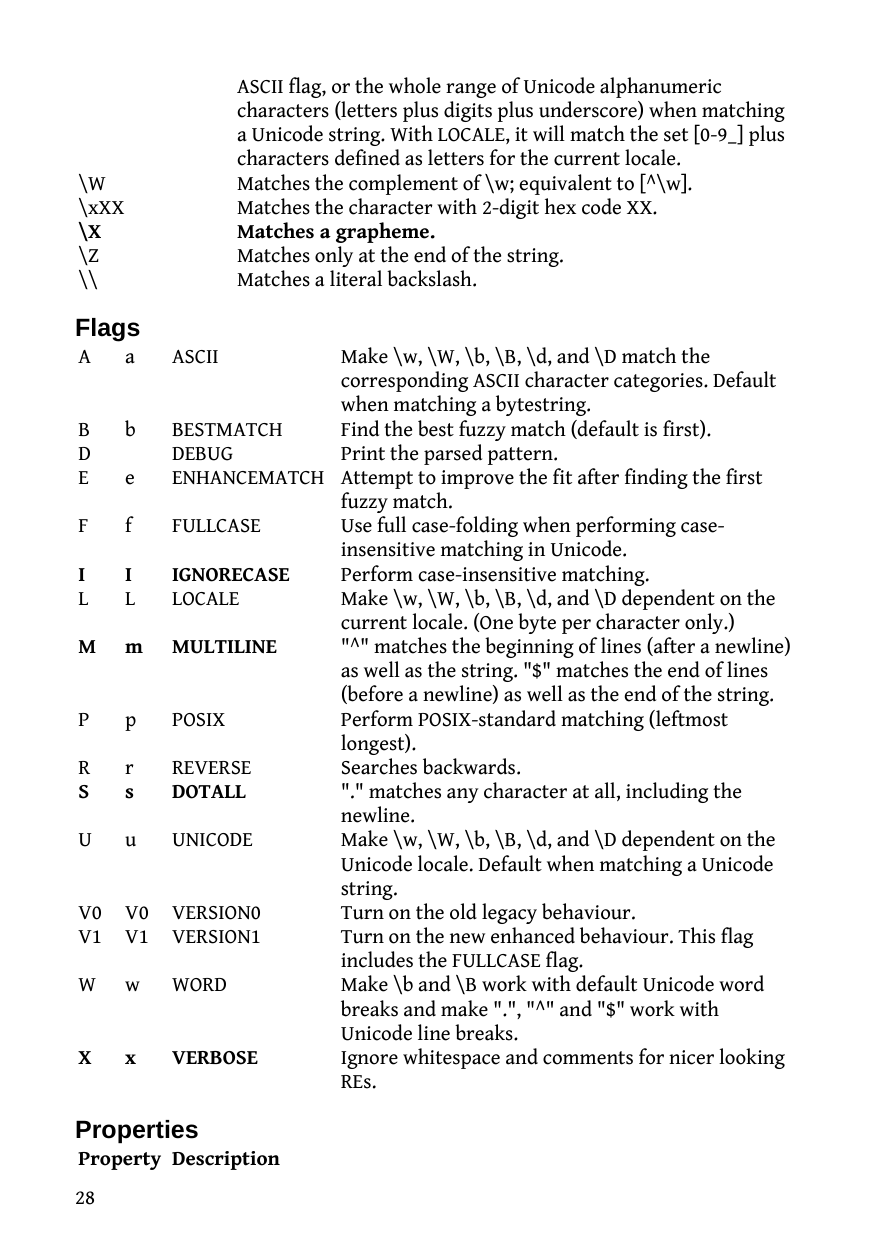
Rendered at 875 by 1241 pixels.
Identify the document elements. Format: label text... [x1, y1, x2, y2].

table_cell p [122, 708, 169, 756]
table_cell Find the best fuzzy match (default is first). [338, 418, 796, 442]
table_cell b [122, 418, 169, 442]
table_header ASCII [169, 345, 337, 418]
table_cell Turn on the new enhanced behaviour. This flag includes the FULLCASE flag. [338, 925, 796, 974]
table_cell Matches a literal backslash. [234, 268, 796, 292]
table_cell \Z [75, 244, 234, 268]
table_cell REVERSE [169, 756, 337, 780]
table_cell U [75, 829, 122, 901]
table_cell \xXX [75, 196, 234, 220]
table_cell B [75, 418, 122, 442]
table_cell S [75, 780, 122, 829]
table_cell "." matches any character at all, including the newline. [338, 780, 796, 829]
table_header Make \w, \W, \b, \B, \d, and \D match the corresponding ASCII character categories. Default when matching a bytestring. [338, 345, 796, 418]
table_cell Make \w, \W, \b, \B, \d, and \D dependent on the Unicode locale. Default when matching a Unicode string. [338, 829, 796, 901]
table_cell VERBOSE [169, 1046, 337, 1094]
table_cell Matches only at the end of the string. [234, 244, 796, 268]
table_cell [75, 75, 234, 172]
table_cell "^" matches the beginning of lines (after a newline) as well as the string. "$" matches the end of lines (before a newline) as well as the end of the string. [338, 635, 796, 708]
table_cell X [75, 1046, 122, 1094]
table_cell V1 [122, 925, 169, 974]
table_cell f [122, 515, 169, 563]
table_cell \W [75, 172, 234, 196]
table_cell Ignore whitespace and comments for nicer looking REs. [338, 1046, 796, 1094]
table_cell e [122, 466, 169, 514]
table_cell E [75, 466, 122, 514]
table_cell w [122, 974, 169, 1046]
subtitle Properties [75, 1115, 799, 1144]
table_cell POSIX [169, 708, 337, 756]
table_cell P [75, 708, 122, 756]
table_cell VERSION0 [169, 901, 337, 925]
table_cell V1 [75, 925, 122, 974]
table_cell r [122, 756, 169, 780]
subtitle Flags [75, 313, 799, 342]
table_header Property [75, 1147, 169, 1171]
table_cell MULTILINE [169, 635, 337, 708]
table_cell L [75, 587, 122, 635]
table_cell u [122, 829, 169, 901]
table_cell F [75, 515, 122, 563]
table_cell Make \b and \B work with default Unicode word breaks and make ".", "^" and "$" work with Unicode line breaks. [338, 974, 796, 1046]
table_cell L [122, 587, 169, 635]
table_cell x [122, 1046, 169, 1094]
table_cell R [75, 756, 122, 780]
table_header A [75, 345, 122, 418]
table_cell Print the parsed pattern. [338, 442, 796, 466]
table_cell Use full case-folding when performing case-insensitive matching in Unicode. [338, 515, 796, 563]
table_cell UNICODE [169, 829, 337, 901]
table_cell Matches a grapheme. [234, 220, 796, 244]
table_cell D [75, 442, 122, 466]
table_cell \\ [75, 268, 234, 292]
table_cell ASCII flag, or the whole range of Unicode alphanumeric characters (letters plus digits plus underscore) when matching a Unicode string. With LOCALE, it will match the set [0-9_] plus characters defined as letters for the current locale. [234, 75, 796, 172]
table_cell WORD [169, 974, 337, 1046]
table_cell [122, 442, 169, 466]
table_cell W [75, 974, 122, 1046]
table_cell Matches the complement of \w; equivalent to [^\w]. [234, 172, 796, 196]
table_cell DOTALL [169, 780, 337, 829]
table_cell V0 [75, 901, 122, 925]
table_cell LOCALE [169, 587, 337, 635]
table_cell s [122, 780, 169, 829]
table_cell I [122, 563, 169, 587]
table_header a [122, 345, 169, 418]
table_cell VERSION1 [169, 925, 337, 974]
table_cell FULLCASE [169, 515, 337, 563]
table_cell Searches backwards. [338, 756, 796, 780]
table_cell Perform case-insensitive matching. [338, 563, 796, 587]
table_cell Perform POSIX-standard matching (leftmost longest). [338, 708, 796, 756]
table_header Description [169, 1147, 788, 1171]
table_cell IGNORECASE [169, 563, 337, 587]
table_cell \X [75, 220, 234, 244]
table_cell DEBUG [169, 442, 337, 466]
table_cell Make \w, \W, \b, \B, \d, and \D dependent on the current locale. (One byte per character only.) [338, 587, 796, 635]
table_cell V0 [122, 901, 169, 925]
table_cell ENHANCEMATCH [169, 466, 337, 514]
table_cell I [75, 563, 122, 587]
table_cell BESTMATCH [169, 418, 337, 442]
table_cell M [75, 635, 122, 708]
table_cell Attempt to improve the fit after finding the first fuzzy match. [338, 466, 796, 514]
table_cell Turn on the old legacy behaviour. [338, 901, 796, 925]
table_cell Matches the character with 2-digit hex code XX. [234, 196, 796, 220]
table_cell m [122, 635, 169, 708]
